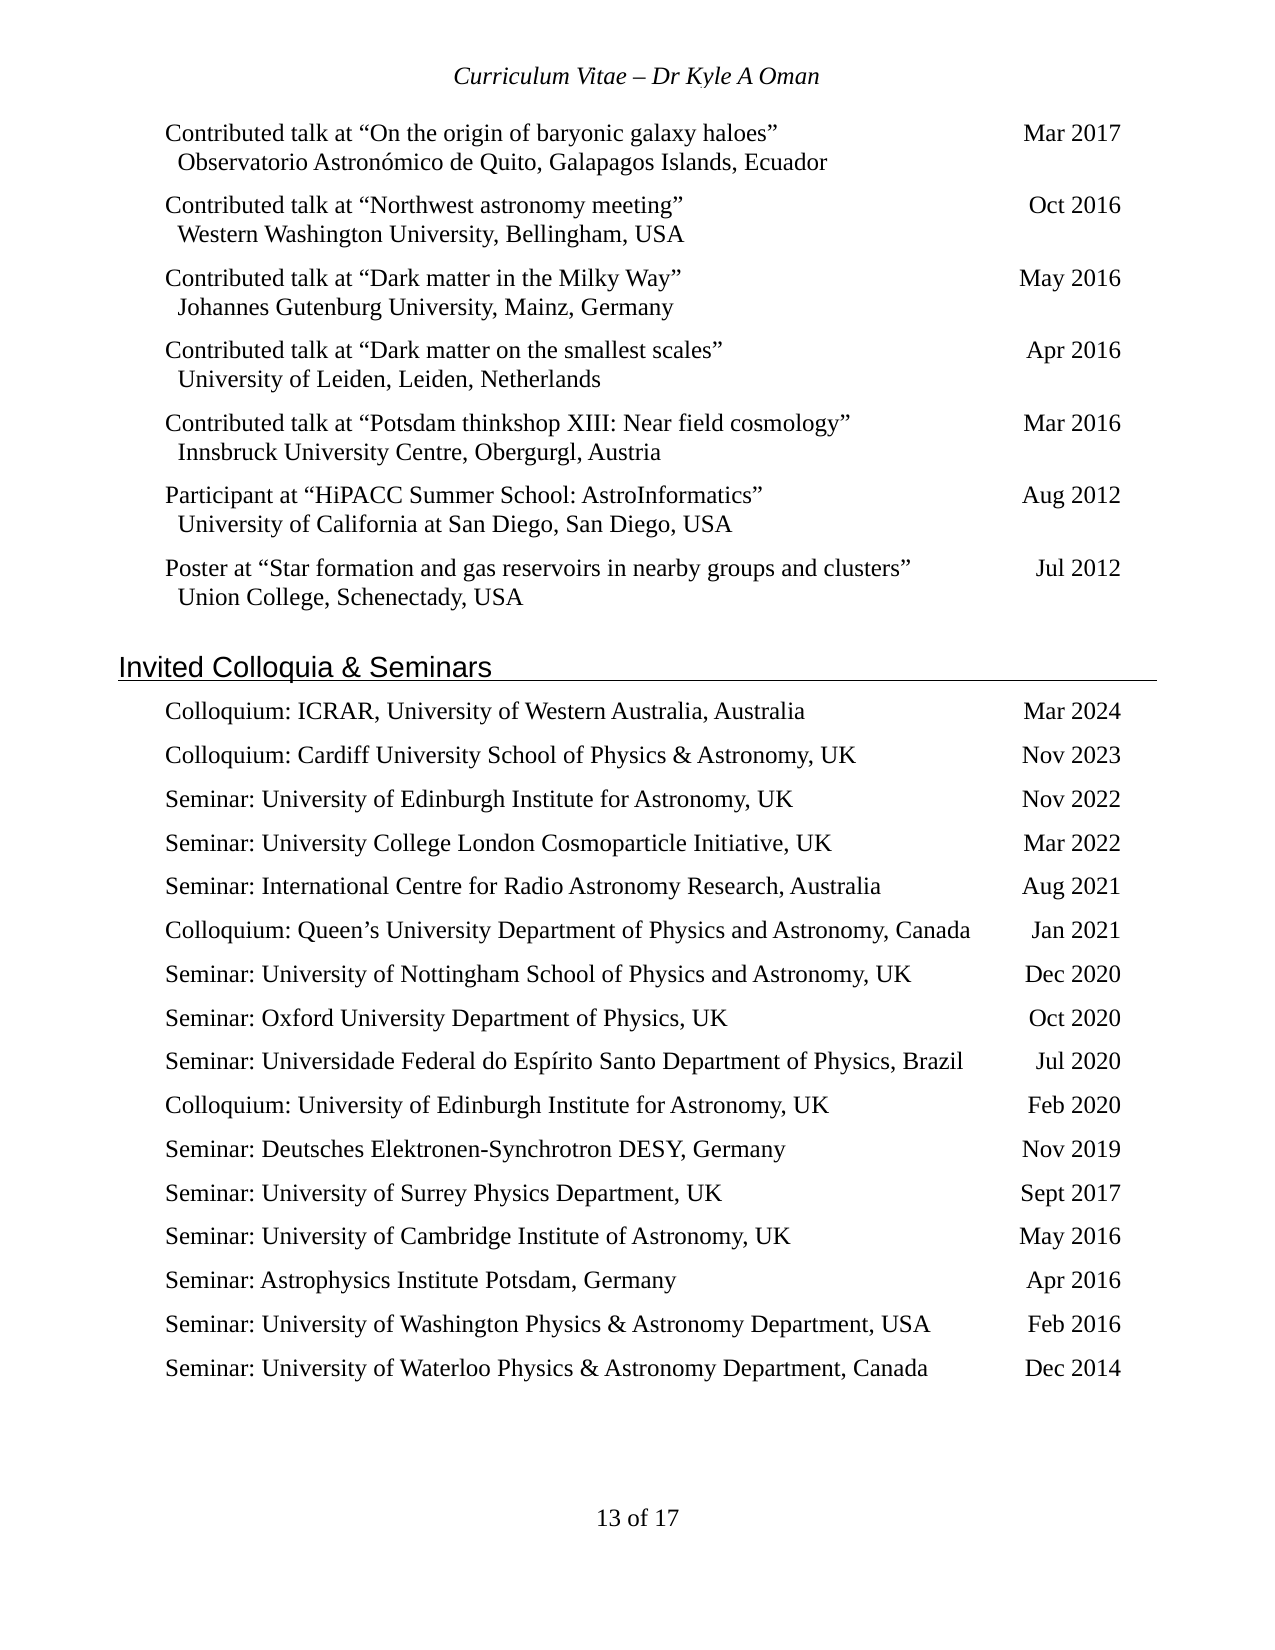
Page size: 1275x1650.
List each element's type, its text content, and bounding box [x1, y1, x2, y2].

text Poster at “Star formation and gas reservoirs in nearby groups and clusters” Jul 2012 Union College, Schenectady, USA [118, 553, 1157, 610]
text Seminar: Deutsches Elektronen-Synchrotron DESY, Germany Nov 2019 [118, 1134, 1157, 1163]
text Contributed talk at “Potsdam thinkshop XIII: Near field cosmology” Mar 2016 Innsbruck University Centre, Obergurgl, Austria [118, 408, 1157, 465]
text Colloquium: Cardiff University School of Physics & Astronomy, UK Nov 2023 [118, 740, 1157, 769]
text Contributed talk at “On the origin of baryonic galaxy haloes” Mar 2017 Observatorio Astronómico de Quito, Galapagos Islands, Ecuador [118, 118, 1157, 175]
text Seminar: International Centre for Radio Astronomy Research, Australia Aug 2021 [118, 871, 1157, 900]
text Seminar: University of Waterloo Physics & Astronomy Department, Canada Dec 2014 [118, 1353, 1157, 1381]
text Seminar: University of Nottingham School of Physics and Astronomy, UK Dec 2020 [118, 959, 1157, 988]
text Colloquium: University of Edinburgh Institute for Astronomy, UK Feb 2020 [118, 1090, 1157, 1119]
text Seminar: Astrophysics Institute Potsdam, Germany Apr 2016 [118, 1265, 1157, 1294]
text Contributed talk at “Dark matter in the Milky Way” May 2016 Johannes Gutenburg University, Mainz, Germany [118, 263, 1157, 320]
subtitle Invited Colloquia & Seminars [118, 650, 1157, 680]
text Contributed talk at “Northwest astronomy meeting” Oct 2016 Western Washington University, Bellingham, USA [118, 190, 1157, 248]
text Contributed talk at “Dark matter on the smallest scales” Apr 2016 University of Leiden, Leiden, Netherlands [118, 335, 1157, 393]
text Colloquium: Queen’s University Department of Physics and Astronomy, Canada Jan 2021 [118, 915, 1157, 944]
text Seminar: University College London Cosmoparticle Initiative, UK Mar 2022 [118, 828, 1157, 856]
text Seminar: Oxford University Department of Physics, UK Oct 2020 [118, 1003, 1157, 1031]
text Seminar: University of Washington Physics & Astronomy Department, USA Feb 2016 [118, 1309, 1157, 1338]
text Seminar: Universidade Federal do Espírito Santo Department of Physics, Brazil Jul 2020 [118, 1046, 1157, 1075]
text Participant at “HiPACC Summer School: AstroInformatics” Aug 2012 University of California at San Diego, San Diego, USA [118, 480, 1157, 538]
text Seminar: University of Edinburgh Institute for Astronomy, UK Nov 2022 [118, 784, 1157, 813]
text Seminar: University of Surrey Physics Department, UK Sept 2017 [118, 1178, 1157, 1206]
text Seminar: University of Cambridge Institute of Astronomy, UK May 2016 [118, 1221, 1157, 1250]
text Colloquium: ICRAR, University of Western Australia, Australia Mar 2024 [118, 696, 1157, 725]
